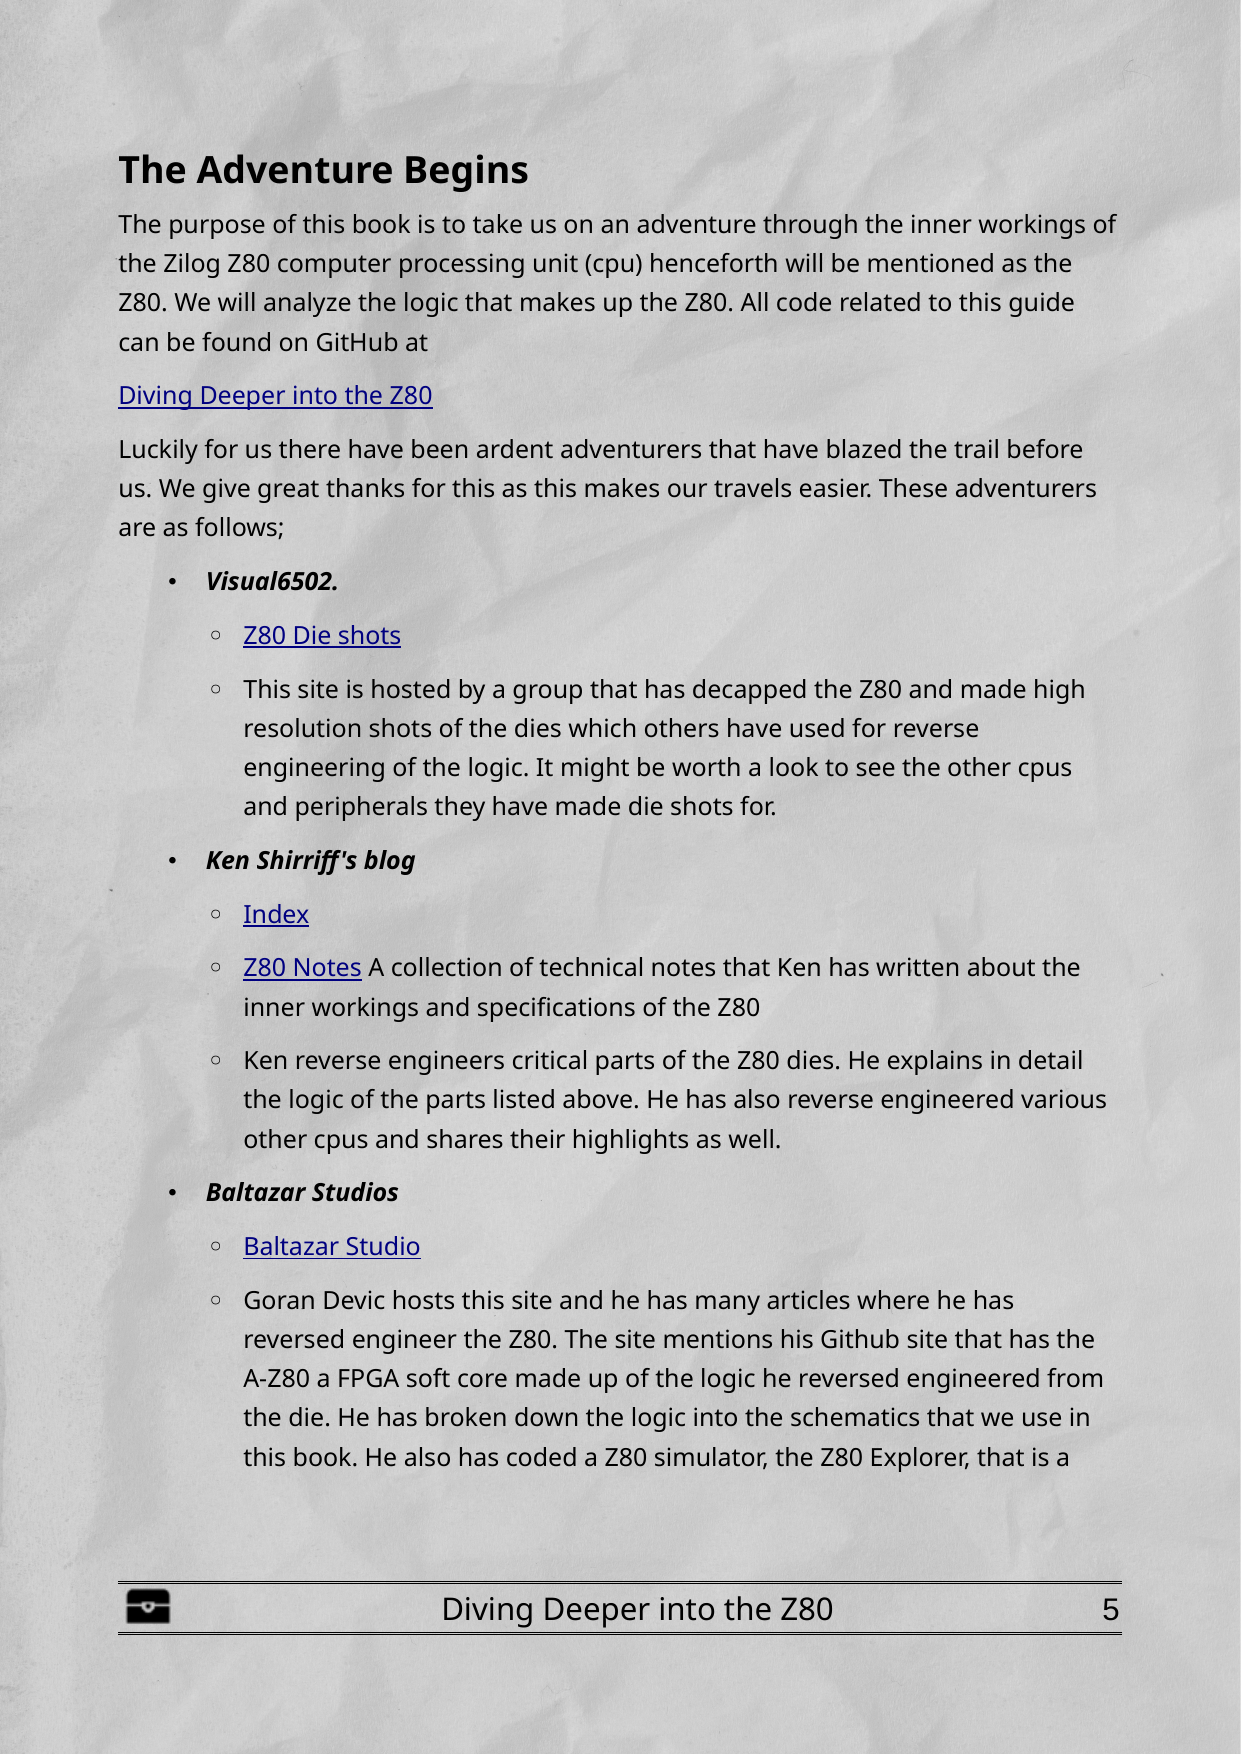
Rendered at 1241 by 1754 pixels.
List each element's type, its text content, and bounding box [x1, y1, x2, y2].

list Ken reverse engineers critical parts of the Z80 dies. He explains in detail the logic of the parts listed above. He has also reverse engineered various other cpus and shares their highlights as well. [206, 1043, 1122, 1155]
list This site is hosted by a group that has decapped the Z80 and made high resolution shots of the dies which others have used for reverse engineering of the logic. It might be worth a look to see the other cpus and peripherals they have made die shots for. [206, 671, 1122, 823]
list Z80 Die shots [206, 617, 1122, 652]
text Diving Deeper into the Z80 [118, 378, 1122, 412]
list Visual6502. [168, 564, 1122, 598]
subtitle The Adventure Begins [118, 143, 1122, 194]
list Ken Shirriff's blog [168, 842, 1122, 877]
list Baltazar Studio [206, 1229, 1122, 1263]
picture [0, 0, 1241, 1754]
list Index [206, 896, 1122, 930]
list Baltazar Studios [168, 1175, 1122, 1209]
text Luckily for us there have been ardent adventurers that have blazed the trail before us. We give great thanks for this as this makes our travels easier. These adventurers are as follows; [118, 432, 1122, 544]
list Goran Devic hosts this site and he has many articles where he has reversed engineer the Z80. The site mentions his Github site that has the A-Z80 a FPGA soft core made up of the logic he reversed engineered from the die. He has broken down the logic into the schematics that we use in this book. He also has coded a Z80 simulator, the Z80 Explorer, that is a [206, 1282, 1122, 1473]
list Z80 Notes A collection of technical notes that Ken has written about the inner workings and specifications of the Z80 [206, 950, 1122, 1023]
text The purpose of this book is to take us on an adventure through the inner workings of the Zilog Z80 computer processing unit (cpu) henceforth will be mentioned as the Z80. We will analyze the logic that makes up the Z80. All code related to this guide can be found on GitHub at [118, 207, 1122, 358]
